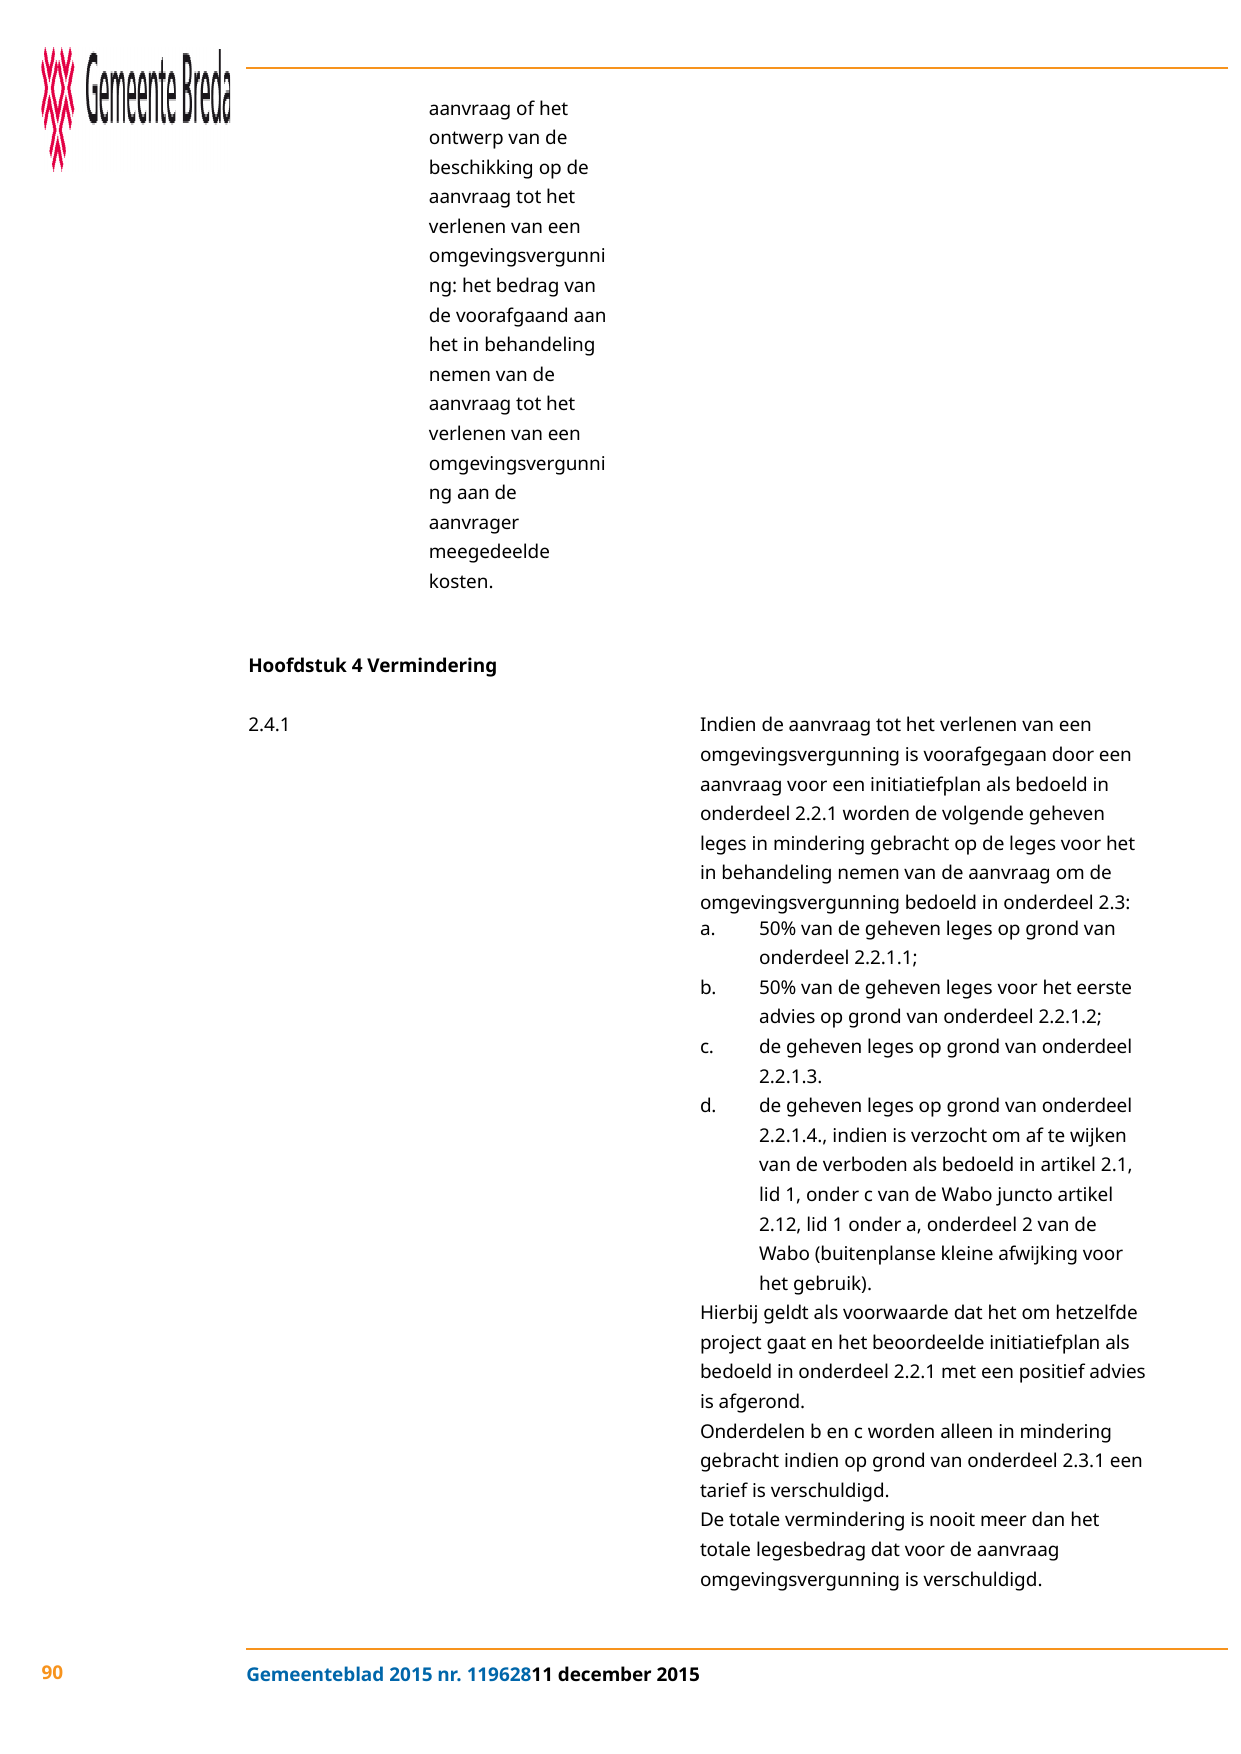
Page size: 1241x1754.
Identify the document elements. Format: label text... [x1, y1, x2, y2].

table_cell [248, 594, 429, 619]
table_header Indien de aanvraag tot het verlenen van een omgevingsvergunning is voorafgegaan door een aanvraag voor een initiatiefplan als bedoeld in onderdeel 2.2.1 worden de volgende geheven leges in mindering gebracht op de leges voor het in behandeling nemen van de aanvraag om de omgevingsvergunning bedoeld in onderdeel 2.3: [700, 712, 1152, 915]
table_cell [790, 95, 971, 594]
table_cell [609, 95, 790, 594]
table_cell aanvraag of het ontwerp van de beschikking op de aanvraag tot het verlenen van een omgevingsvergunning: het bedrag van de voorafgaand aan het in behandeling nemen van de aanvraag tot het verlenen van een omgevingsvergunning aan de aanvrager meegedeelde kosten. [429, 95, 609, 594]
table_cell [609, 594, 790, 619]
table_cell [248, 95, 429, 594]
text Hoofdstuk 4 Vermindering [248, 652, 1152, 678]
table_header 2.4.1 [248, 712, 700, 915]
table_cell [248, 915, 700, 1591]
table_cell 50% van de geheven leges op grond van onderdeel 2.2.1.1; 50% van de geheven leges voor het eerste advies op grond van onderdeel 2.2.1.2; de geheven leges op grond van onderdeel 2.2.1.3. de geheven leges op grond van onderdeel 2.2.1.4., indien is verzocht om af te wijken van de verboden als bedoeld in artikel 2.1, lid 1, onder c van de Wabo juncto artikel 2.12, lid 1 onder a, onderdeel 2 van de Wabo (buitenplanse kleine afwijking voor het gebruik). Hierbij geldt als voorwaarde dat het om hetzelfde project gaat en het beoordeelde initiatiefplan als bedoeld in onderdeel 2.2.1 met een positief advies is afgerond. Onderdelen b en c worden alleen in mindering gebracht indien op grond van onderdeel 2.3.1 een tarief is verschuldigd. De totale vermindering is nooit meer dan het totale legesbedrag dat voor de aanvraag omgevingsvergunning is verschuldigd. [700, 915, 1152, 1591]
table_cell [429, 594, 609, 619]
table_cell [971, 594, 1152, 619]
table_cell [790, 594, 971, 619]
picture [41, 47, 231, 172]
table_cell [971, 95, 1152, 594]
